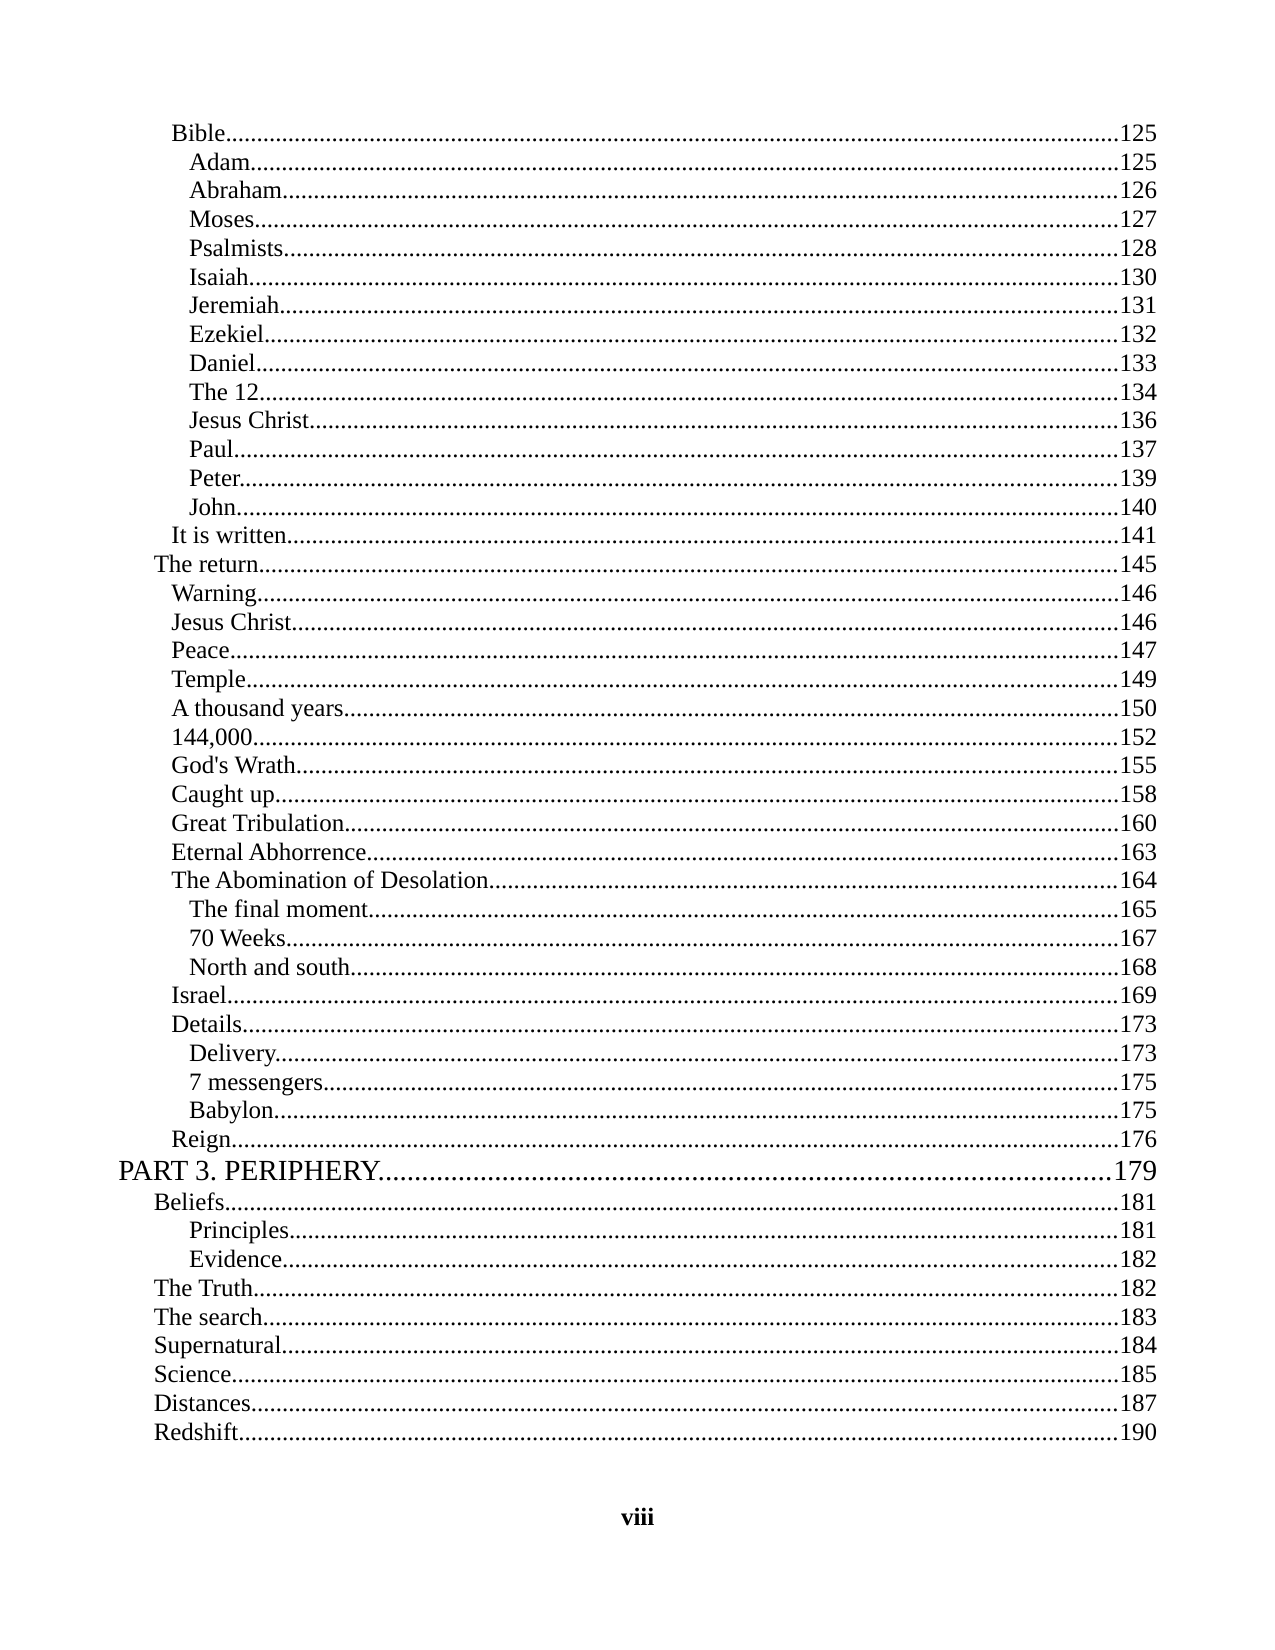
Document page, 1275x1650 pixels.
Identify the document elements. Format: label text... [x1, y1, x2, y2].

text Psalmists. 128 [189, 233, 1157, 262]
text Details. 173 [171, 1009, 1157, 1038]
text Abraham. 126 [189, 176, 1157, 204]
text Peter. 139 [189, 463, 1157, 492]
text Beliefs. 181 [153, 1187, 1157, 1215]
text Jeremiah. 131 [189, 291, 1157, 319]
text Warning. 146 [171, 578, 1157, 607]
text Israel. 169 [171, 981, 1157, 1009]
text Peace. 147 [171, 636, 1157, 664]
text The return. 145 [153, 549, 1157, 578]
text Eternal Abhorrence. 163 [171, 837, 1157, 866]
text Science. 185 [153, 1359, 1157, 1388]
text 70 Weeks. 167 [189, 923, 1157, 952]
text Daniel. 133 [189, 348, 1157, 377]
text A thousand years. 150 [171, 693, 1157, 722]
text Reign. 176 [171, 1124, 1157, 1153]
text The final moment. 165 [189, 894, 1157, 923]
text The Abomination of Desolation. 164 [171, 866, 1157, 894]
text Delivery. 173 [189, 1038, 1157, 1067]
text Paul. 137 [189, 434, 1157, 463]
text The Truth. 182 [153, 1273, 1157, 1302]
text Bible. 125 [171, 118, 1157, 147]
text John. 140 [189, 492, 1157, 521]
text PART 3. PERIPHERY. 179 [118, 1153, 1157, 1187]
text God's Wrath. 155 [171, 751, 1157, 779]
text Distances. 187 [153, 1388, 1157, 1417]
text The search. 183 [153, 1302, 1157, 1330]
text Supernatural. 184 [153, 1330, 1157, 1359]
text Isaiah. 130 [189, 262, 1157, 291]
text Great Tribulation. 160 [171, 808, 1157, 837]
text Evidence. 182 [189, 1244, 1157, 1273]
text It is written. 141 [171, 521, 1157, 549]
text Principles. 181 [189, 1215, 1157, 1244]
text North and south. 168 [189, 952, 1157, 981]
text Jesus Christ. 136 [189, 406, 1157, 434]
text Redshift. 190 [153, 1417, 1157, 1445]
text Adam. 125 [189, 147, 1157, 176]
text Ezekiel. 132 [189, 319, 1157, 348]
text Moses. 127 [189, 204, 1157, 233]
text Jesus Christ. 146 [171, 607, 1157, 636]
text Temple. 149 [171, 664, 1157, 693]
text 7 messengers. 175 [189, 1067, 1157, 1096]
text Babylon. 175 [189, 1096, 1157, 1124]
text 144,000 152 [171, 722, 1157, 751]
text Caught up. 158 [171, 779, 1157, 808]
text The 12. 134 [189, 377, 1157, 406]
